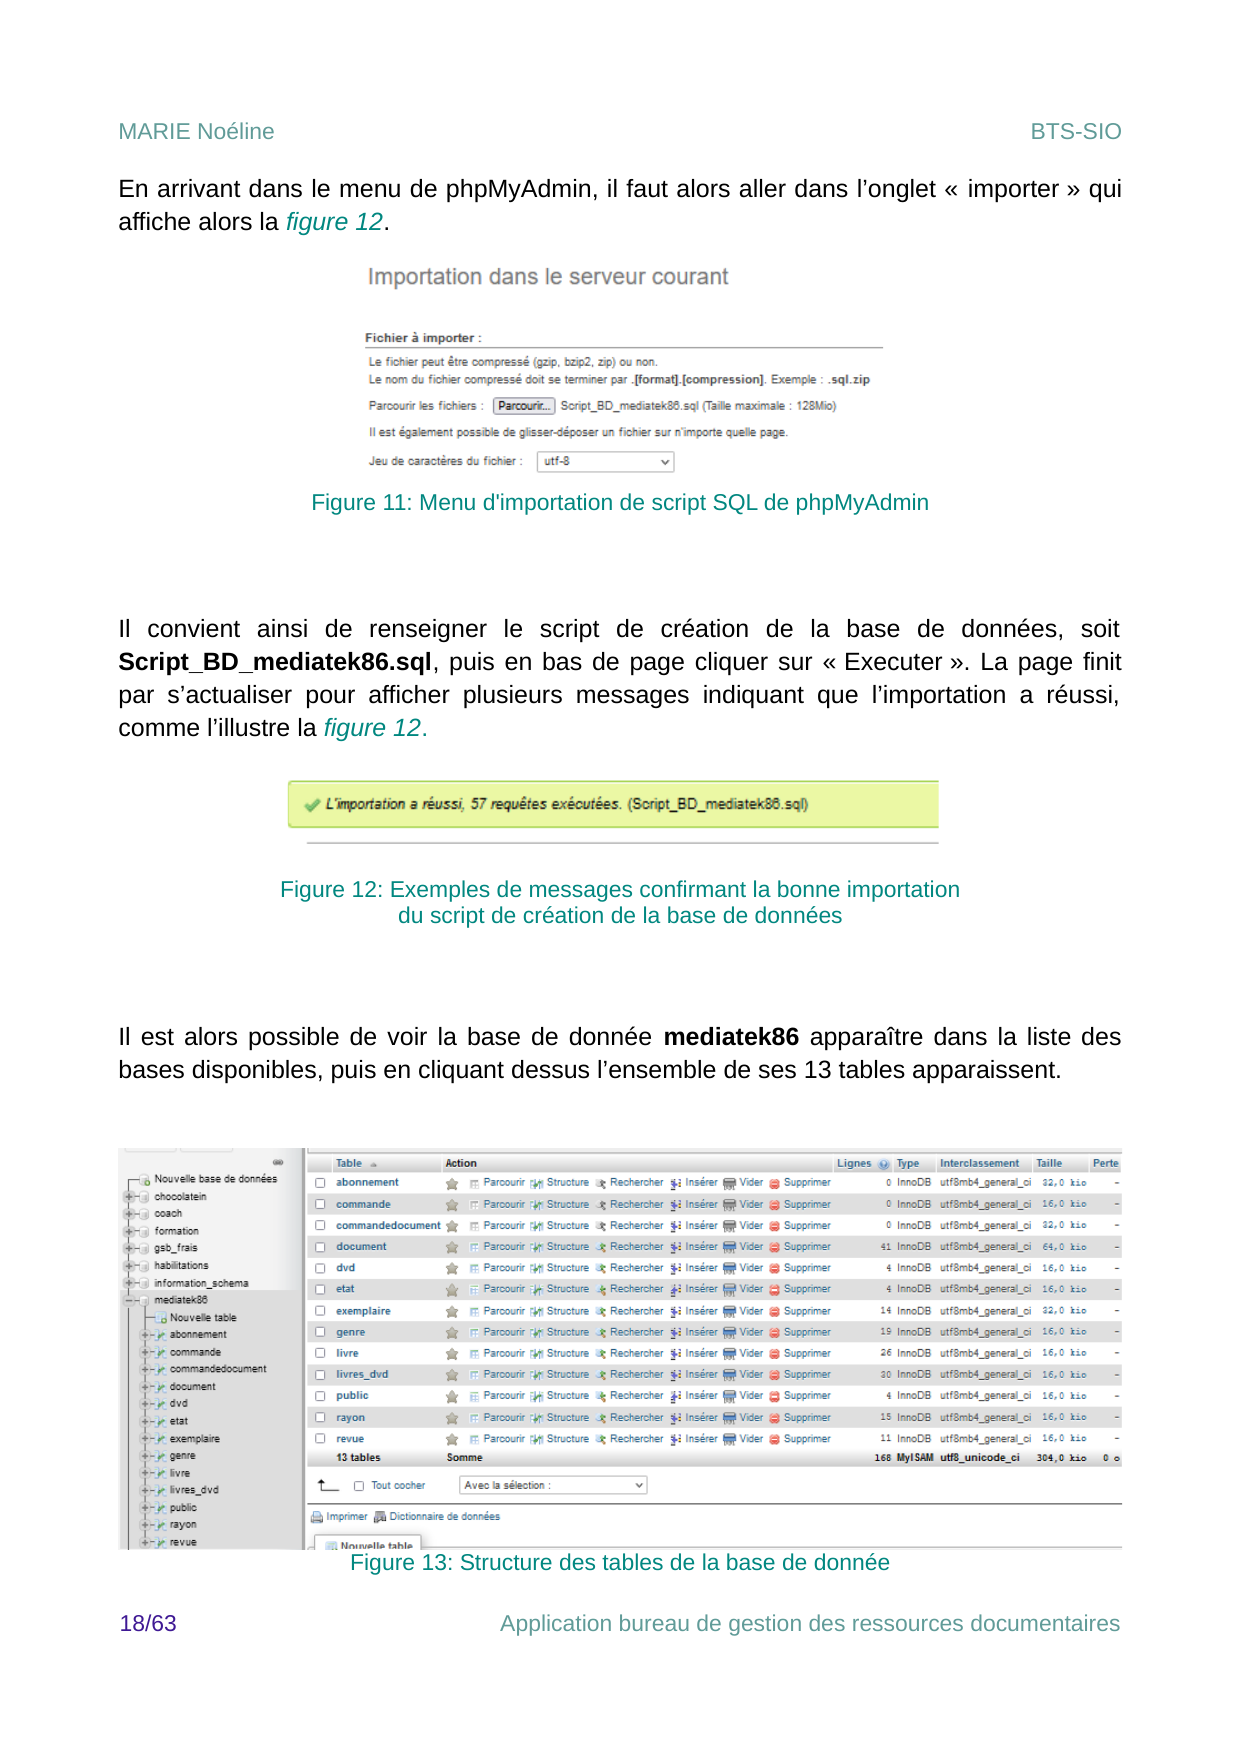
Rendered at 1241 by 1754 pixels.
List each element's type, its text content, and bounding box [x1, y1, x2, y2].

picture [118, 1148, 1123, 1550]
picture [287, 773, 939, 844]
text Figure 11: Menu d'importation de script SQL de phpMyAdmin [310, 306, 931, 515]
text En arrivant dans le menu de phpMyAdmin, il faut alors aller dans l’onglet « importer » qui affiche alors la figure 12. [118, 174, 1122, 236]
text Il convient ainsi de renseigner le script de création de la base de données, soit Script_BD_mediatek86.sql, puis en bas de page cliquer sur « Executer ». La page finit par s’actualiser pour afficher plusieurs messages indiquant que l’importation a réussi, comme l’illustre la figure 12. [118, 614, 1122, 742]
text Figure 13: Structure des tables de la base de donnée [118, 1550, 1122, 1576]
text Il est alors possible de voir la base de donnée mediatek86 apparaître dans la liste des bases disponibles, puis en cliquant dessus l’ensemble de ses 13 tables apparaissent. [118, 1022, 1122, 1084]
picture [359, 248, 884, 489]
text Figure 12: Exemples de messages confirmant la bonne importation du script de création de la base de données [267, 876, 973, 928]
